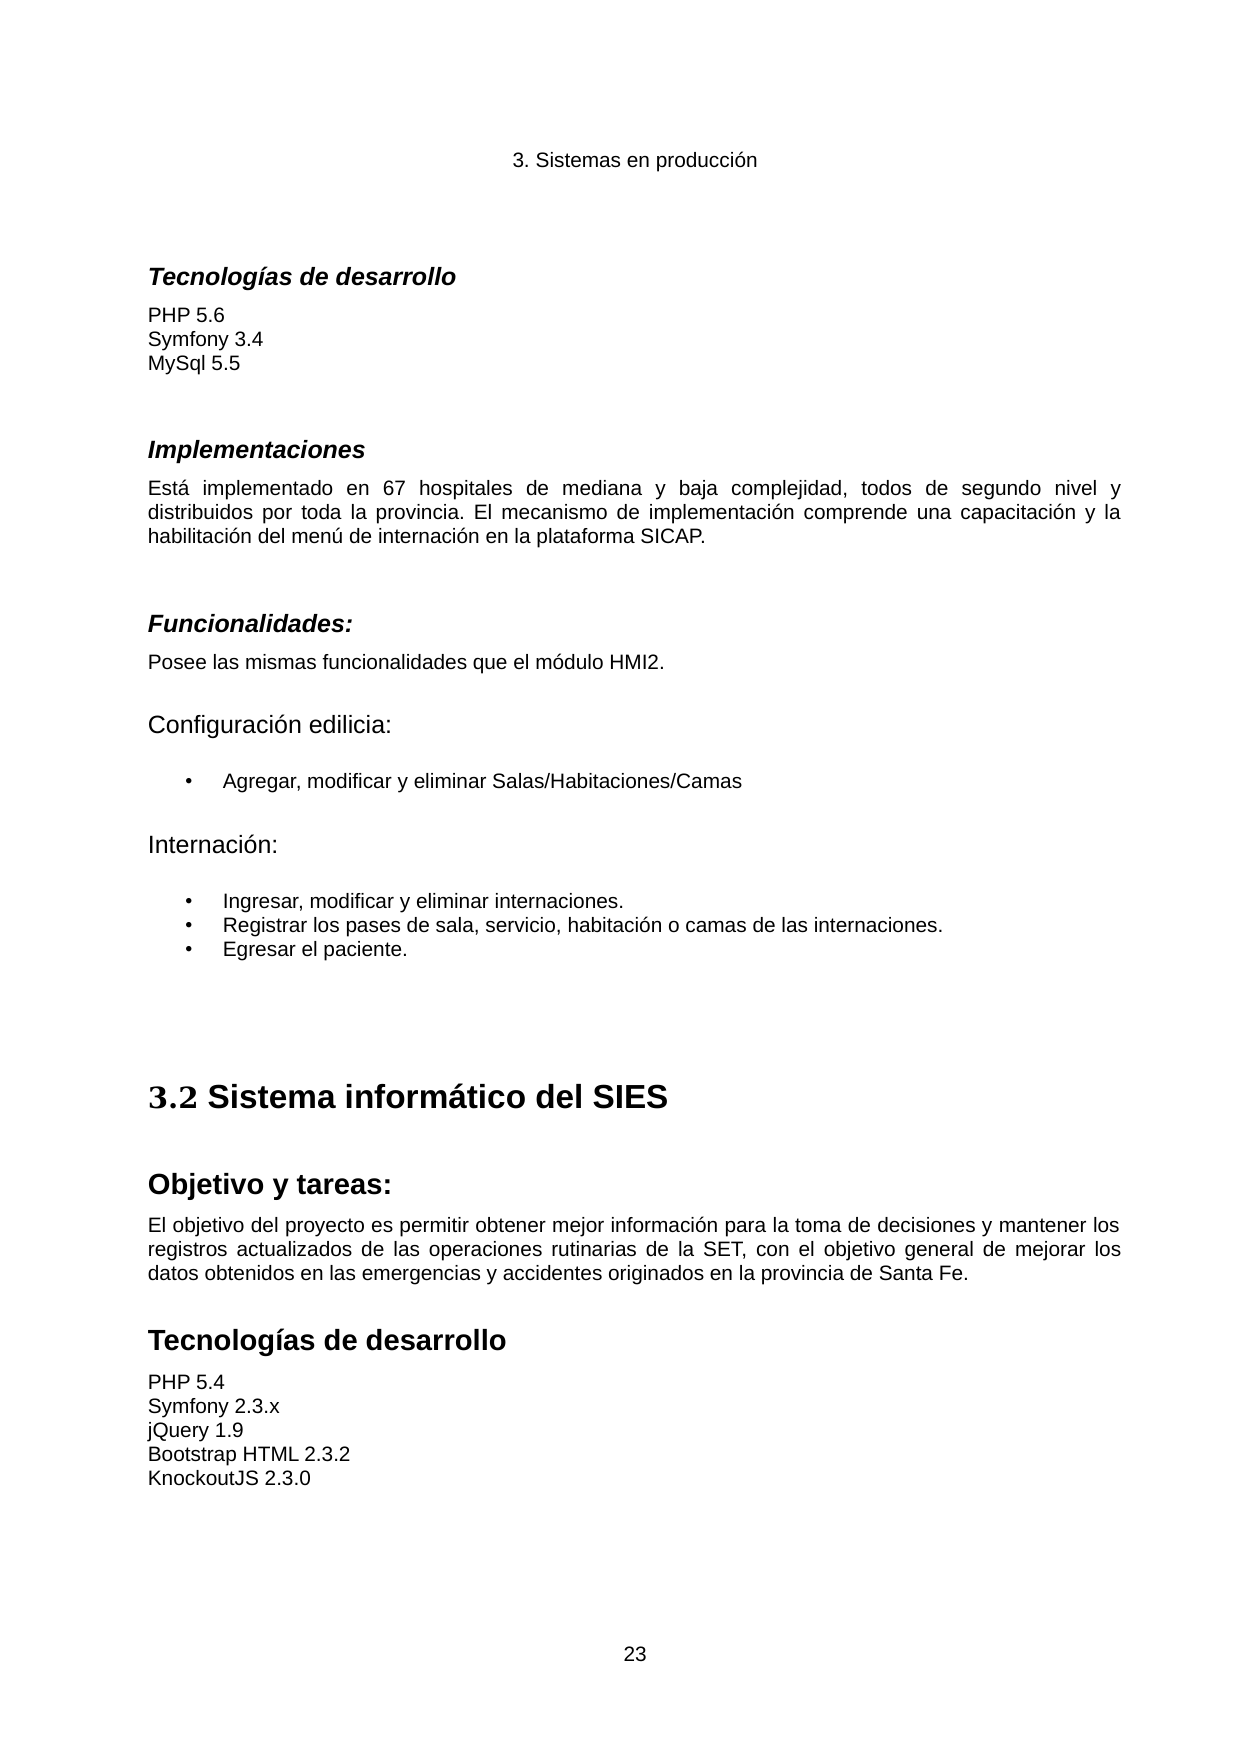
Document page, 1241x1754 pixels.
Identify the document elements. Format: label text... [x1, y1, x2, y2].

subtitle Configuración edilicia: [148, 710, 1122, 739]
subtitle 3.2 Sistema informático del SIES [148, 1077, 1122, 1116]
subtitle Objetivo y tareas: [148, 1167, 1122, 1201]
subtitle Implementaciones [148, 435, 1122, 464]
list Agregar, modificar y eliminar Salas/Habitaciones/Camas [185, 769, 1122, 793]
list Registrar los pases de sala, servicio, habitación o camas de las internaciones. [185, 913, 1122, 937]
text Bootstrap HTML 2.3.2 [148, 1441, 1122, 1465]
list Egresar el paciente. [185, 937, 1122, 961]
text PHP 5.6 [148, 303, 1122, 327]
text MySql 5.5 [148, 351, 1122, 374]
text Symfony 3.4 [148, 327, 1122, 351]
subtitle Tecnologías de desarrollo [148, 1323, 1122, 1357]
subtitle Tecnologías de desarrollo [148, 261, 1122, 290]
text jQuery 1.9 [148, 1417, 1122, 1441]
text KnockoutJS 2.3.0 [148, 1465, 1122, 1489]
text Symfony 2.3.x [148, 1393, 1122, 1417]
text El objetivo del proyecto es permitir obtener mejor información para la toma de decisiones y mantener los registros actualizados de las operaciones rutinarias de la SET, con el objetivo general de mejorar los datos obtenidos en las emergencias y accidentes originados en la provincia de Santa Fe. [148, 1213, 1122, 1285]
text Posee las mismas funcionalidades que el módulo HMI2. [148, 650, 1122, 674]
subtitle Funcionalidades: [148, 608, 1122, 637]
list Ingresar, modificar y eliminar internaciones. [185, 889, 1122, 913]
subtitle Internación: [148, 830, 1122, 858]
text Está implementado en 67 hospitales de mediana y baja complejidad, todos de segundo nivel y distribuidos por toda la provincia. El mecanismo de implementación comprende una capacitación y la habilitación del menú de internación en la plataforma SICAP. [148, 476, 1122, 548]
text PHP 5.4 [148, 1369, 1122, 1393]
